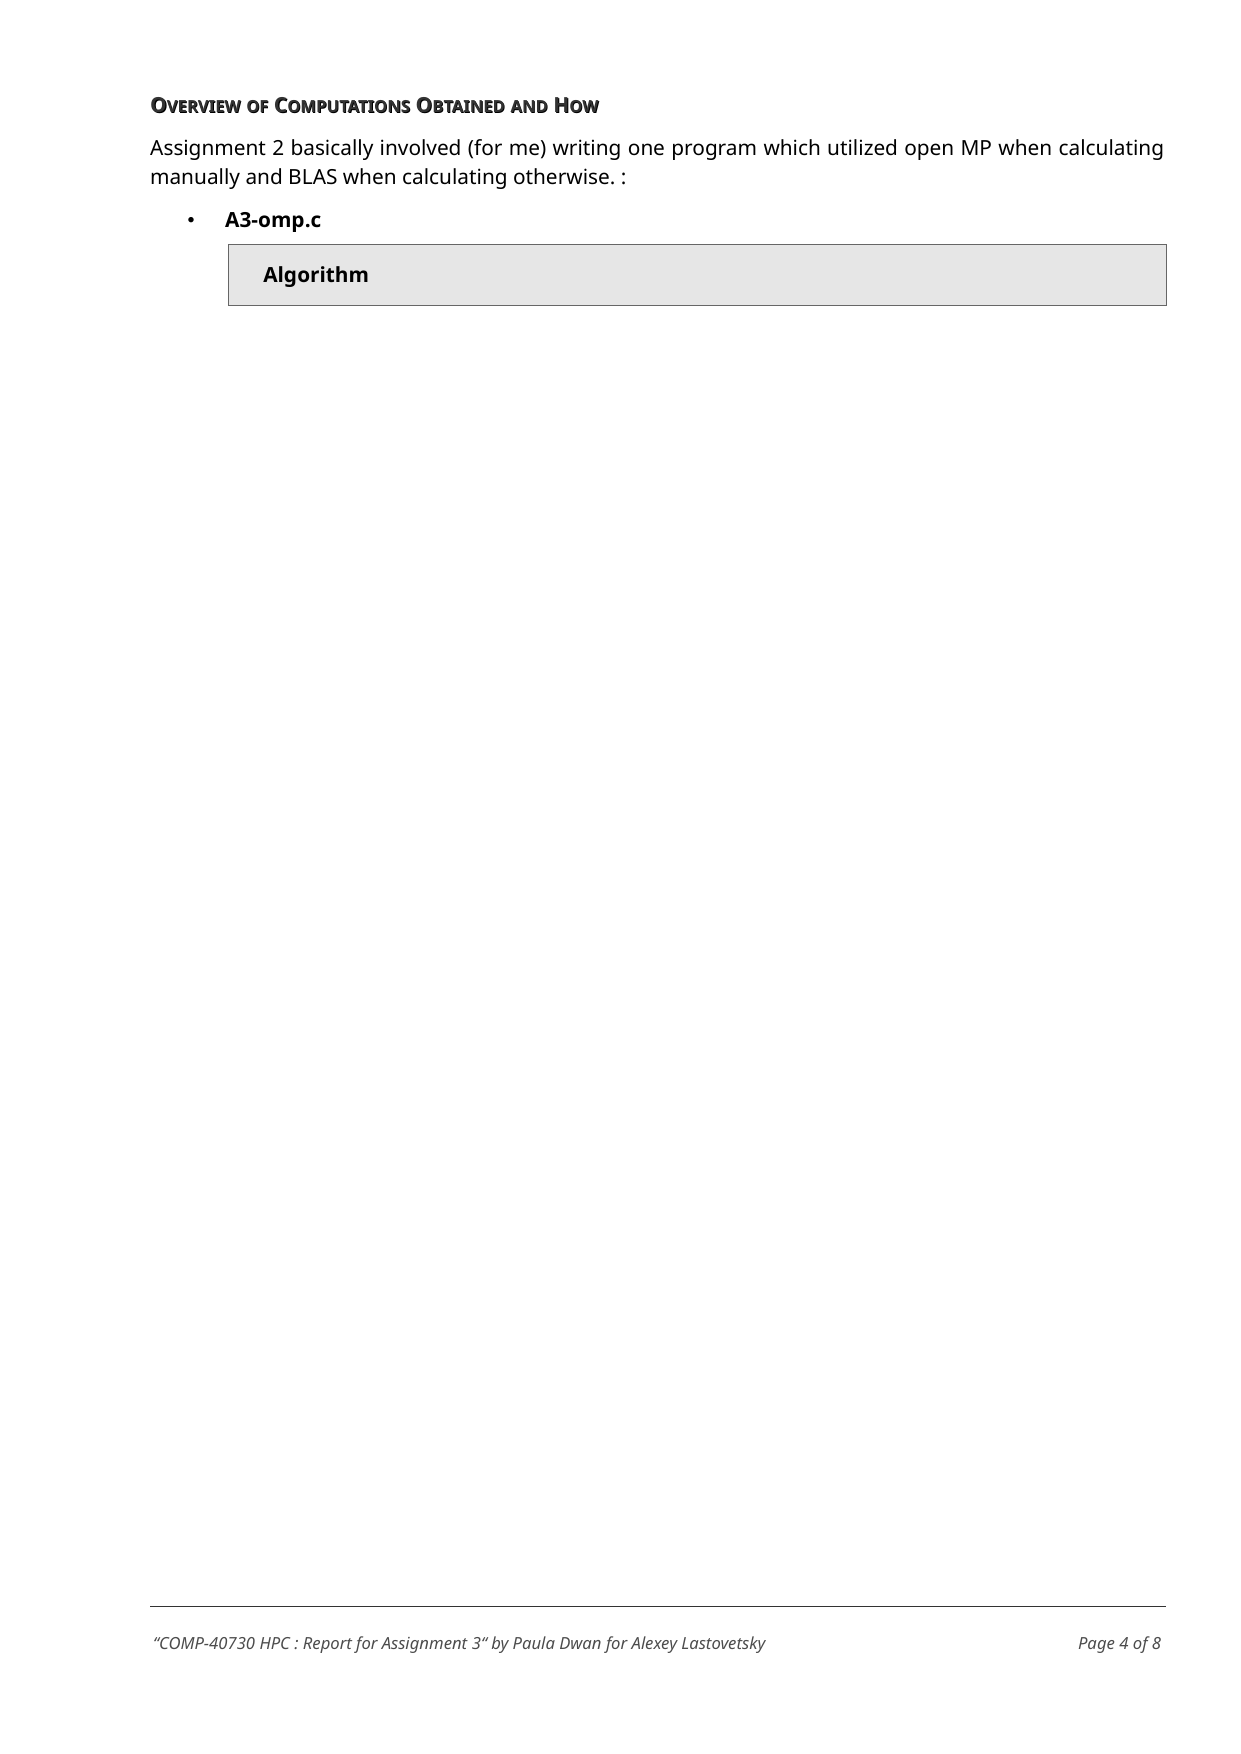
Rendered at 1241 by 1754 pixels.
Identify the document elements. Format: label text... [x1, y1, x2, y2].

subtitle Overview of Computations Obtained and How [150, 90, 1166, 118]
table_header Algorithm [229, 245, 404, 305]
list A3-omp.c [187, 205, 1166, 234]
text Assignment 2 basically involved (for me) writing one program which utilized open MP when calculating manually and BLAS when calculating otherwise. : [150, 133, 1166, 190]
table_header [404, 245, 1166, 305]
